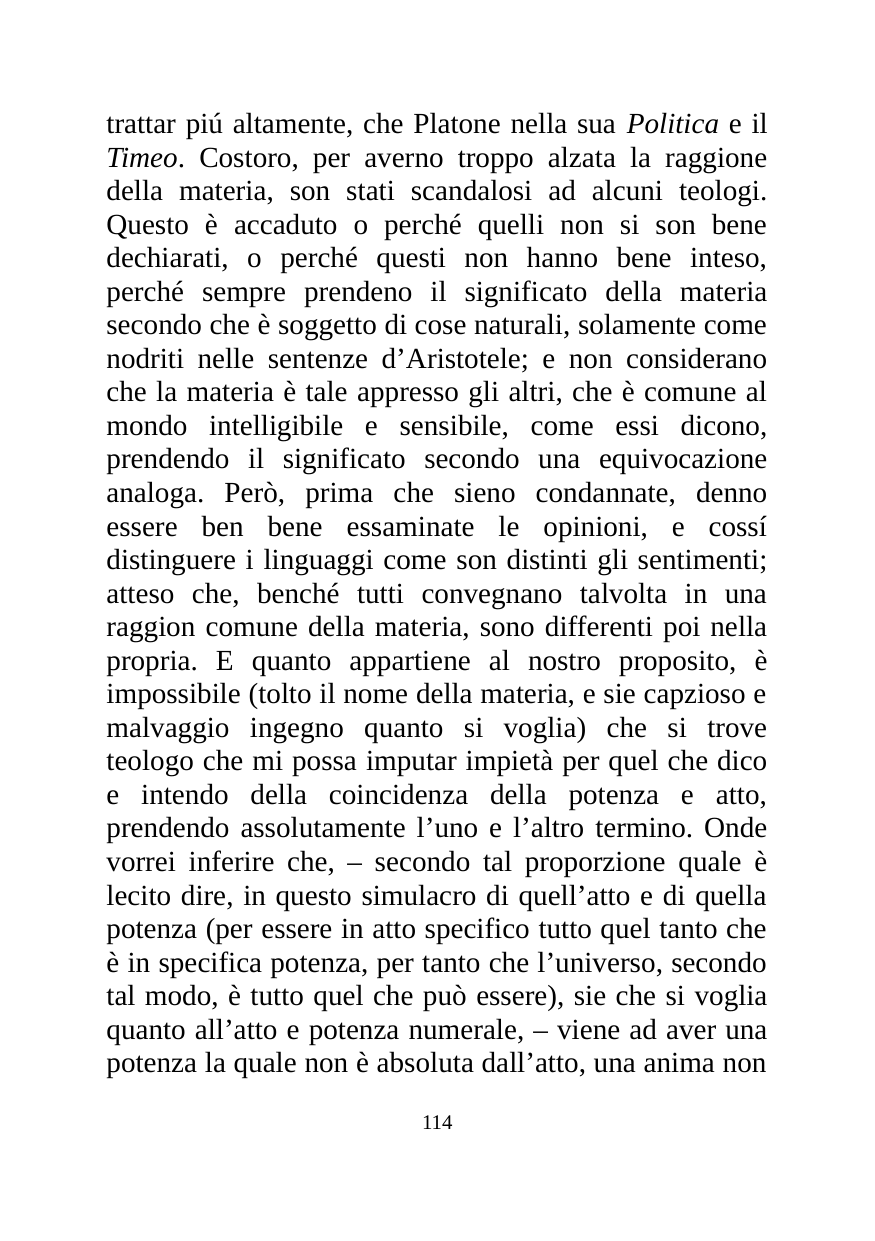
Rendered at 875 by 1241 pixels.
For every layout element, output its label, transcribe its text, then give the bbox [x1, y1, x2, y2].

text trattar piú altamente, che Platone nella sua Politica e il Timeo. Costoro, per averno troppo alzata la raggione della materia, son stati scandalosi ad alcuni teologi. Questo è accaduto o perché quelli non si son bene dechiarati, o perché questi non hanno bene inteso, perché sempre prendeno il significato della materia secondo che è soggetto di cose naturali, solamente come nodriti nelle sentenze d’Aristotele; e non considerano che la materia è tale appresso gli altri, che è comune al mondo intelligibile e sensibile, come essi dicono, prendendo il significato secondo una equivocazione analoga. Però, prima che sieno condannate, denno essere ben bene essaminate le opinioni, e cossí distinguere i linguaggi come son distinti gli sentimenti; atteso che, benché tutti convegnano talvolta in una raggion comune della materia, sono differenti poi nella propria. E quanto appartiene al nostro proposito, è impossibile (tolto il nome della materia, e sie capzioso e malvaggio ingegno quanto si voglia) che si trove teologo che mi possa imputar impietà per quel che dico e intendo della coincidenza della potenza e atto, prendendo assolutamente l’uno e l’altro termino. Onde vorrei inferire che, – secondo tal proporzione quale è lecito dire, in questo simulacro di quell’atto e di quella potenza (per essere in atto specifico tutto quel tanto che è in specifica potenza, per tanto che l’universo, secondo tal modo, è tutto quel che può essere), sie che si voglia quanto all’atto e potenza numerale, – viene ad aver una potenza la quale non è absoluta dall’atto, una anima non [106, 106, 768, 1079]
